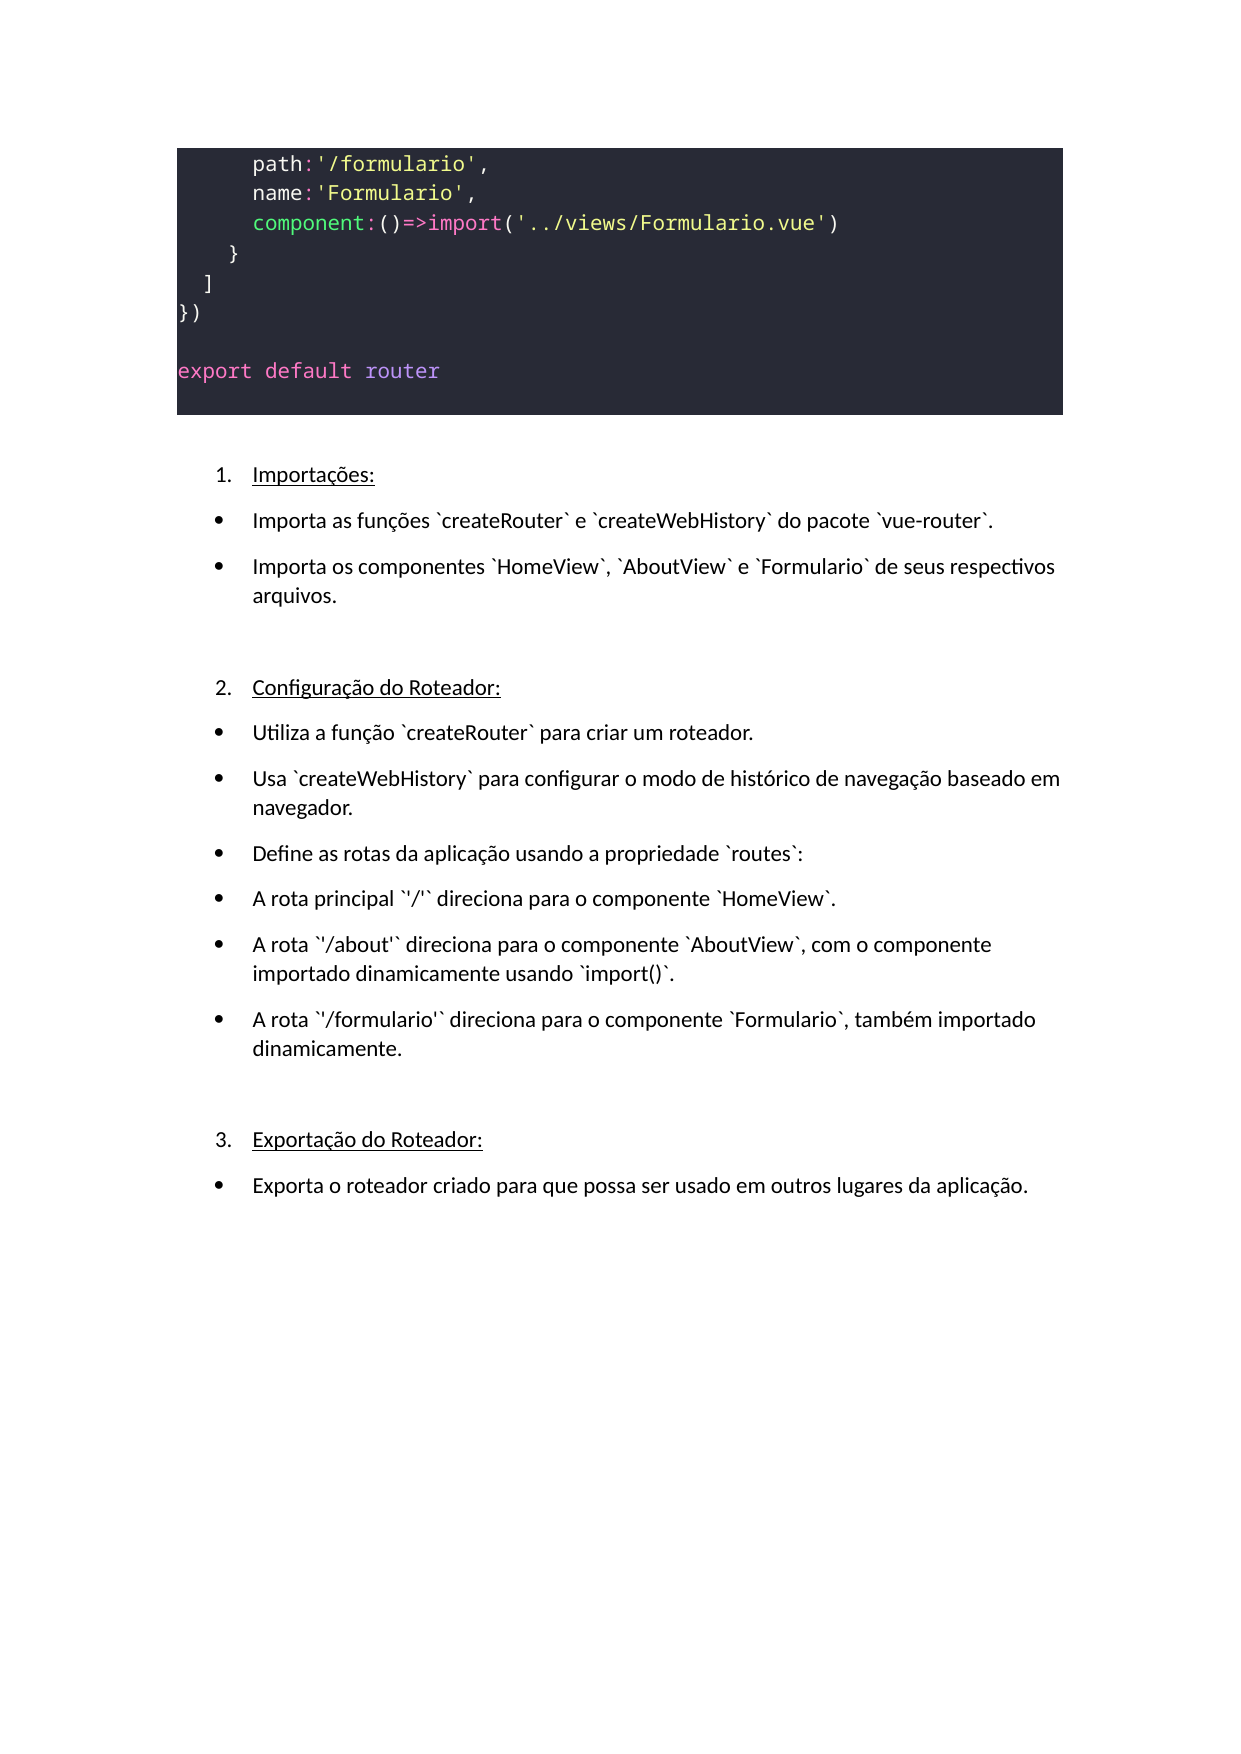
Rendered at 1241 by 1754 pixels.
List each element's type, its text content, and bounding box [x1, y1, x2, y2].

text path:'/formulario', [177, 148, 1063, 177]
list Utiliza a função `createRouter` para criar um roteador. [215, 718, 1063, 746]
text name:'Formulario', [177, 177, 1063, 207]
list A rota `'/formulario'` direciona para o componente `Formulario`, também importado dinamicamente. [215, 1005, 1063, 1062]
list Importa os componentes `HomeView`, `AboutView` e `Formulario` de seus respectivos arquivos. [215, 552, 1063, 609]
list Importações: [215, 461, 1063, 489]
list Configuração do Roteador: [215, 673, 1063, 701]
text component:()=>import('../views/Formulario.vue') [177, 207, 1063, 237]
text } [177, 237, 1063, 266]
list Exportação do Roteador: [215, 1126, 1063, 1154]
text export default router [177, 355, 1063, 385]
list Define as rotas da aplicação usando a propriedade `routes`: [215, 839, 1063, 867]
list Usa `createWebHistory` para configurar o modo de histórico de navegação baseado em navegador. [215, 764, 1063, 821]
list Importa as funções `createRouter` e `createWebHistory` do pacote `vue-router`. [215, 506, 1063, 534]
text ] [177, 266, 1063, 296]
list A rota `'/about'` direciona para o componente `AboutView`, com o componente importado dinamicamente usando `import()`. [215, 930, 1063, 987]
text }) [177, 296, 1063, 326]
list Exporta o roteador criado para que possa ser usado em outros lugares da aplicação. [215, 1171, 1063, 1199]
list A rota principal `'/'` direciona para o componente `HomeView`. [215, 884, 1063, 913]
